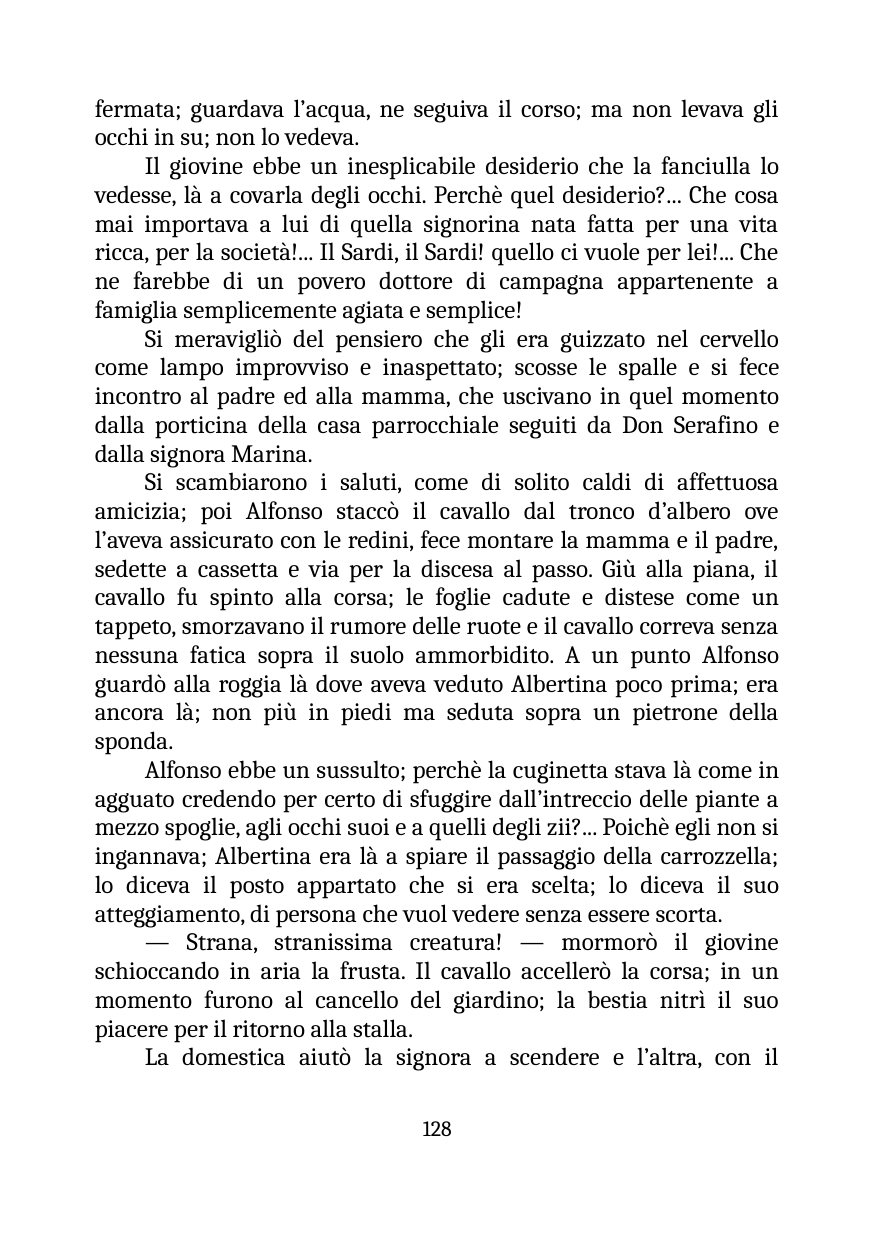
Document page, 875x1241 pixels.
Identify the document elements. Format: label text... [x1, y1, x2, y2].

text La domestica aiutò la signora a scendere e l’altra, con il [94, 1043, 779, 1072]
text Alfonso ebbe un sussulto; perchè la cuginetta stava là come in agguato credendo per certo di sfuggire dall’intreccio delle piante a mezzo spoglie, agli occhi suoi e a quelli degli zii?... Poichè egli non si ingannava; Albertina era là a spiare il passaggio della carrozzella; lo diceva il posto appartato che si era scelta; lo diceva il suo atteggiamento, di persona che vuol vedere senza essere scorta. [94, 756, 779, 928]
text Il giovine ebbe un inesplicabile desiderio che la fanciulla lo vedesse, là a covarla degli occhi. Perchè quel desiderio?... Che cosa mai importava a lui di quella signorina nata fatta per una vita ricca, per la società!... Il Sardi, il Sardi! quello ci vuole per lei!... Che ne farebbe di un povero dottore di campagna appartenente a famiglia semplicemente agiata e semplice! [94, 152, 779, 324]
text Si scambiarono i saluti, come di solito caldi di affettuosa amicizia; poi Alfonso staccò il cavallo dal tronco d’albero ove l’aveva assicurato con le redini, fece montare la mamma e il padre, sedette a cassetta e via per la discesa al passo. Giù alla piana, il cavallo fu spinto alla corsa; le foglie cadute e distese come un tappeto, smorzavano il rumore delle ruote e il cavallo correva senza nessuna fatica sopra il suolo ammorbidito. A un punto Alfonso guardò alla roggia là dove aveva veduto Albertina poco prima; era ancora là; non più in piedi ma seduta sopra un pietrone della sponda. [94, 468, 779, 756]
text — Strana, stranissima creatura! — mormorò il giovine schioccando in aria la frusta. Il cavallo accellerò la corsa; in un momento furono al cancello del giardino; la bestia nitrì il suo piacere per il ritorno alla stalla. [94, 928, 779, 1043]
text fermata; guardava l’acqua, ne seguiva il corso; ma non levava gli occhi in su; non lo vedeva. [94, 94, 779, 152]
text Si meravigliò del pensiero che gli era guizzato nel cervello come lampo improvviso e inaspettato; scosse le spalle e si fece incontro al padre ed alla mamma, che uscivano in quel momento dalla porticina della casa parrocchiale seguiti da Don Serafino e dalla signora Marina. [94, 324, 779, 468]
